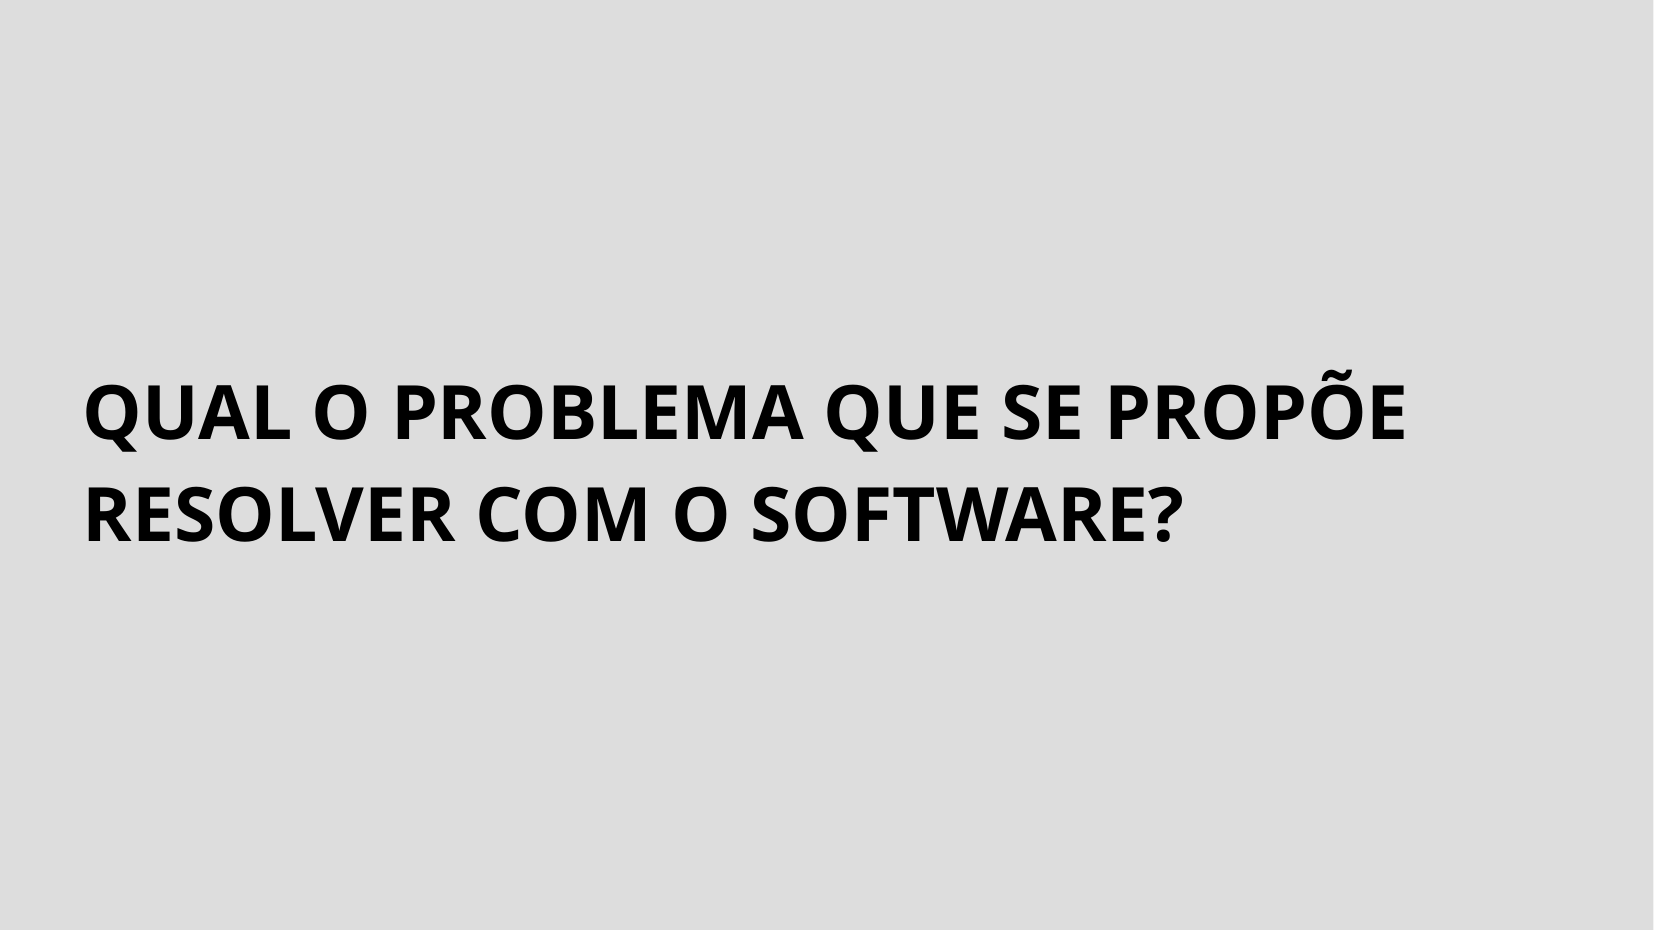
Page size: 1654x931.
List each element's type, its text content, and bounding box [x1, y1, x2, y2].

text_box QUAL O PROBLEMA QUE SE PROPÕE RESOLVER COM O SOFTWARE? [82, 37, 1571, 886]
